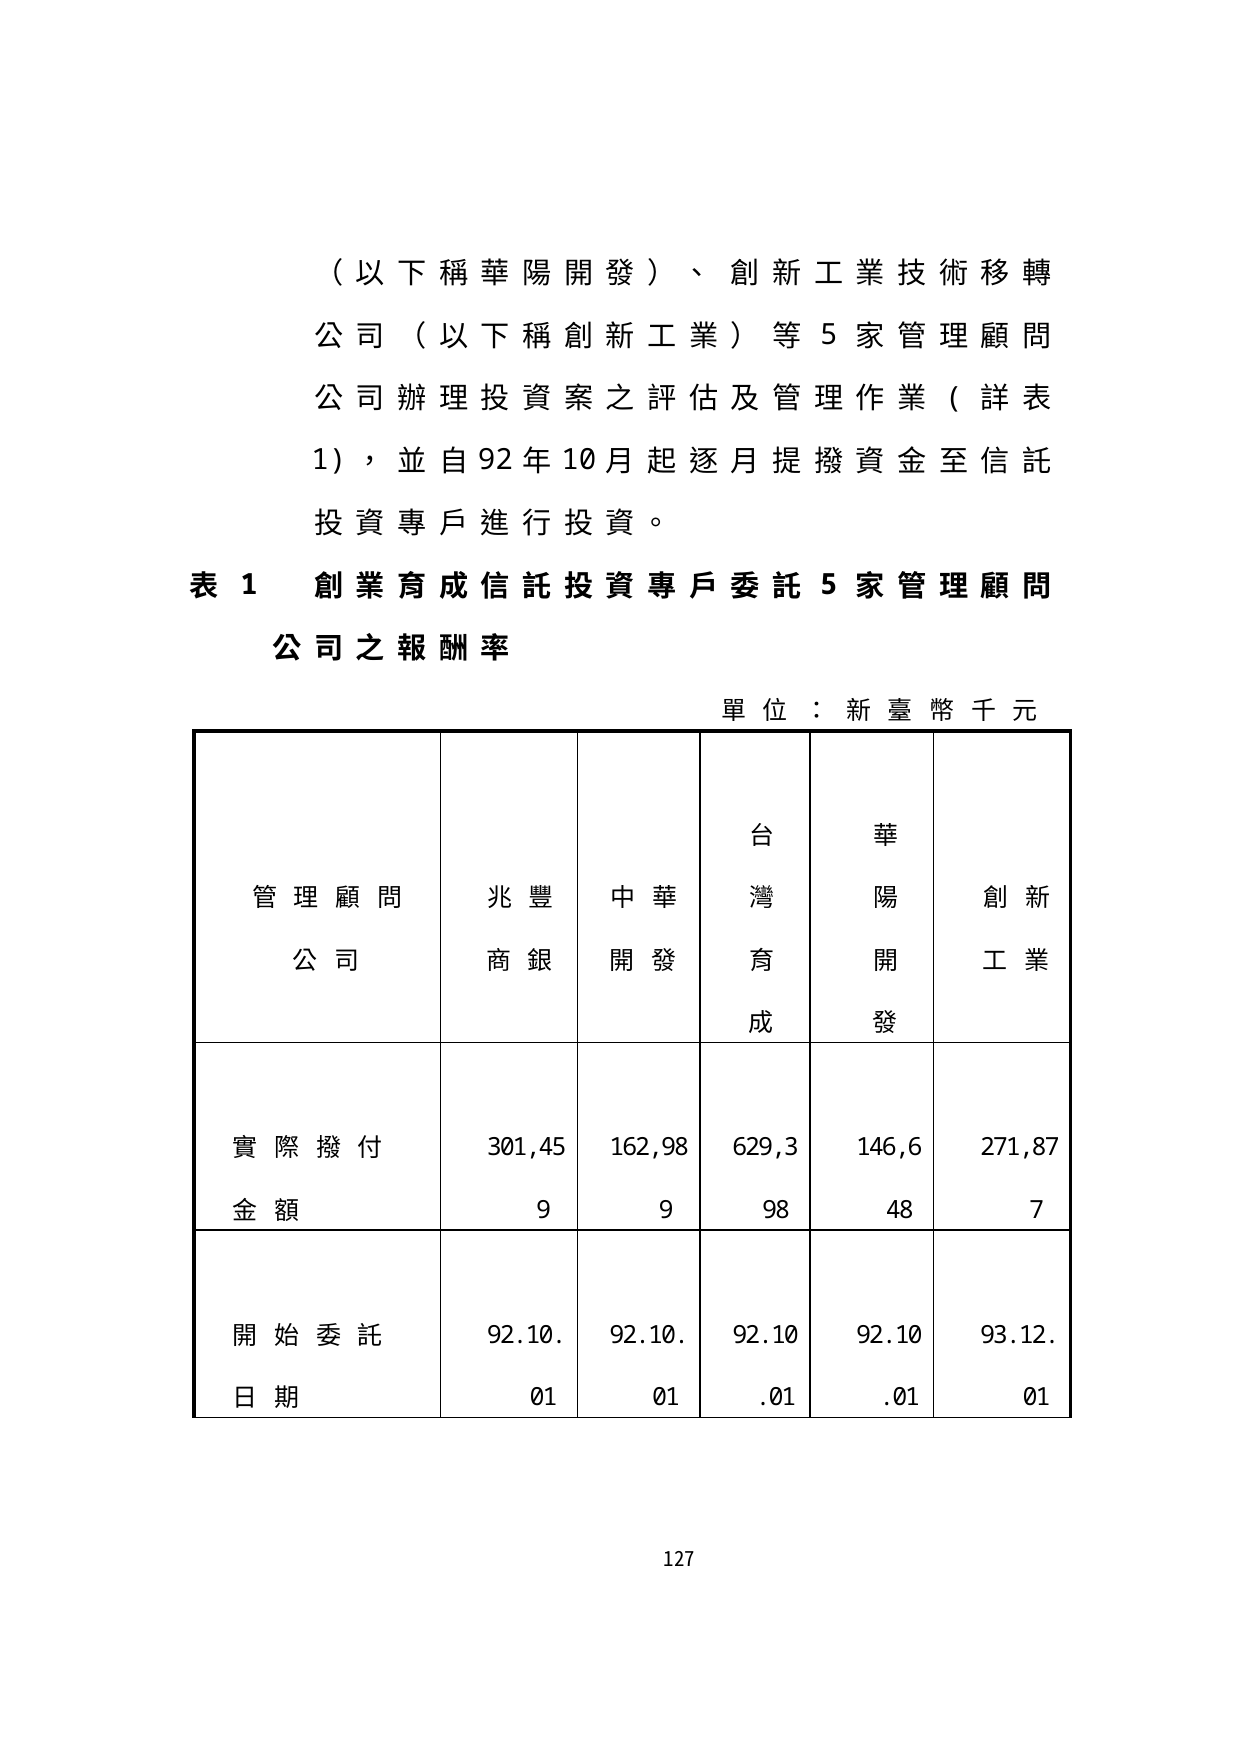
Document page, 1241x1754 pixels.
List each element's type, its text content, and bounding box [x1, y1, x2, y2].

table_header 兆豐商銀 [441, 733, 577, 1042]
table_header 台灣育成 [701, 733, 809, 1042]
table_cell 92.10.01 [701, 1231, 809, 1417]
table_cell 629,398 [701, 1043, 809, 1229]
table_cell 92.10.01 [441, 1231, 577, 1417]
table_header 創新工業 [934, 733, 1069, 1042]
table_cell 271,877 [934, 1043, 1069, 1229]
table_cell 92.10.01 [578, 1231, 699, 1417]
text 表1 創業育成信託投資專戶委託5家管理顧問公司之報酬率 [183, 542, 1058, 667]
table_header 華陽開發 [811, 733, 933, 1042]
table_cell 實際撥付金額 [196, 1043, 440, 1229]
table_cell 93.12.01 [934, 1231, 1069, 1417]
text （以下稱華陽開發）、創新工業技術移轉公司（以下稱創新工業）等5家管理顧問公司辦理投資案之評估及管理作業(詳表1)，並自92年10月起逐月提撥資金至信託投資專戶進行投資。 [271, 229, 1058, 542]
text 單位：新臺幣千元 [183, 667, 1046, 729]
table_cell 開始委託日期 [196, 1231, 440, 1417]
table_header 中華開發 [578, 733, 699, 1042]
table_cell 146,648 [811, 1043, 933, 1229]
table_cell 162,989 [578, 1043, 699, 1229]
table_cell 92.10.01 [811, 1231, 933, 1417]
table_cell 301,459 [441, 1043, 577, 1229]
table_header 管理顧問公司 [196, 733, 440, 1042]
